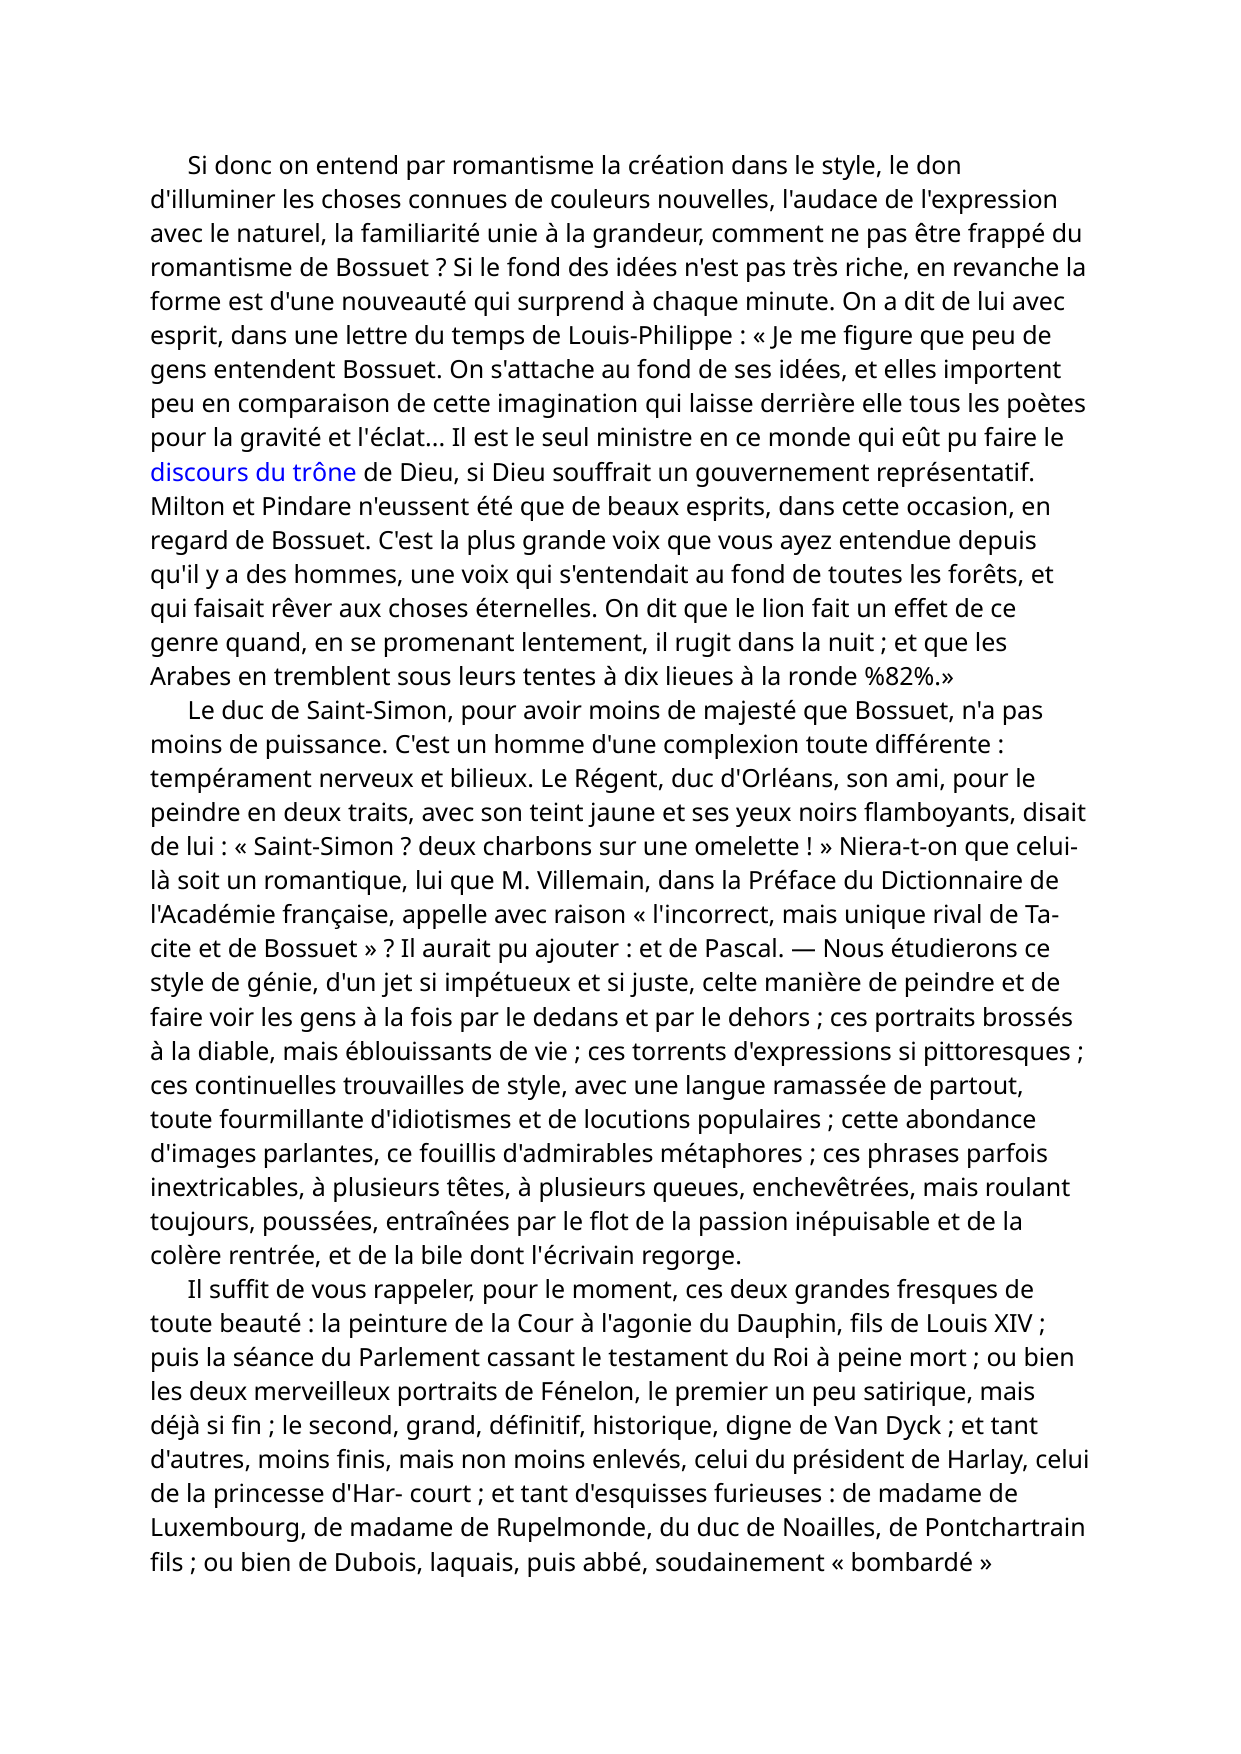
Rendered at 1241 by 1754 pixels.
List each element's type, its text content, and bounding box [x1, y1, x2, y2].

text Il suffit de vous rappeler, pour le moment, ces deux grandes fresques de toute beauté : la pein­ture de la Cour à l'agonie du Dauphin, fils de Louis XIV ; puis la séance du Parlement cassant le testament du Roi à peine mort ; ou bien les deux merveilleux portraits de Fénelon, le premier un peu satirique, mais déjà si fin ; le second, grand, définitif, historique, digne de Van Dyck ; et tant d'autres, moins finis, mais non moins enlevés, celui du président de Harlay, celui de la princesse d'Har- court ; et tant d'esquisses furieuses : de madame de Luxembourg, de madame de Rupelmonde, du duc de Noailles, de Pontchartrain fils ; ou bien de Dubois, laquais, puis abbé, soudainement « bom­bardé » [150, 1272, 1091, 1578]
text Si donc on entend par romantisme la création dans le style, le don d'illuminer les choses connues de couleurs nouvelles, l'audace de l'expression avec le naturel, la familiarité unie à la grandeur, comment ne pas être frappé du romantisme de Bossuet ? Si le fond des idées n'est pas très riche, en revanche la forme est d'une nouveauté qui surprend à chaque minute. On a dit de lui avec esprit, dans une lettre du temps de Louis-Phi­lippe : « Je me figure que peu de gens enten­dent Bossuet. On s'attache au fond de ses idées, et elles importent peu en comparaison de cette imagination qui laisse derrière elle tous les poètes pour la gravité et l'éclat... Il est le seul ministre en ce monde qui eût pu faire le discours du trône de Dieu, si Dieu souffrait un gouvernement représen­tatif. Milton et Pindare n'eussent été que de beaux esprits, dans cette occasion, en regard de Bossuet. C'est la plus grande voix que vous ayez entendue depuis qu'il y a des hommes, une voix qui s'en­tendait au fond de toutes les forêts, et qui faisait rêver aux choses éternelles. On dit que le lion fait un effet de ce genre quand, en se promenant lentement, il rugit dans la nuit ; et que les Arabes en tremblent sous leurs tentes à dix lieues à la ronde %82%.» [150, 148, 1091, 693]
text Le duc de Saint-Simon, pour avoir moins de majesté que Bossuet, n'a pas moins de puissance. C'est un homme d'une complexion toute différente : tempérament nerveux et bilieux. Le Régent, duc d'Orléans, son ami, pour le peindre en deux traits, avec son teint jaune et ses yeux noirs flamboyants, disait de lui : « Saint-Simon ? deux charbons sur une omelette ! » Niera-t-on que celui-là soit un romantique, lui que M. Villemain, dans la Préface du Dictionnaire de l'Académie française, appelle avec raison « l'incorrect, mais unique rival de Ta­cite et de Bossuet » ? Il aurait pu ajouter : et de Pascal. — Nous étudierons ce style de génie, d'un jet si impétueux et si juste, celte manière de pein­dre et de faire voir les gens à la fois par le dedans et par le dehors ; ces portraits brossés à la diable, mais éblouissants de vie ; ces torrents d'expressions si pittoresques ; ces continuelles trouvailles de style, avec une langue ramassée de partout, toute fourmillante d'idiotismes et de locutions populaires ; cette abondance d'images parlantes, ce fouillis d'admirables métaphores ; ces phrases parfois inextricables, à plusieurs têtes, à plusieurs queues, enche­vêtrées, mais roulant toujours, poussées, entraînées par le flot de la passion inépuisable et de la colère rentrée, et de la bile dont l'écrivain regorge. [150, 693, 1091, 1272]
